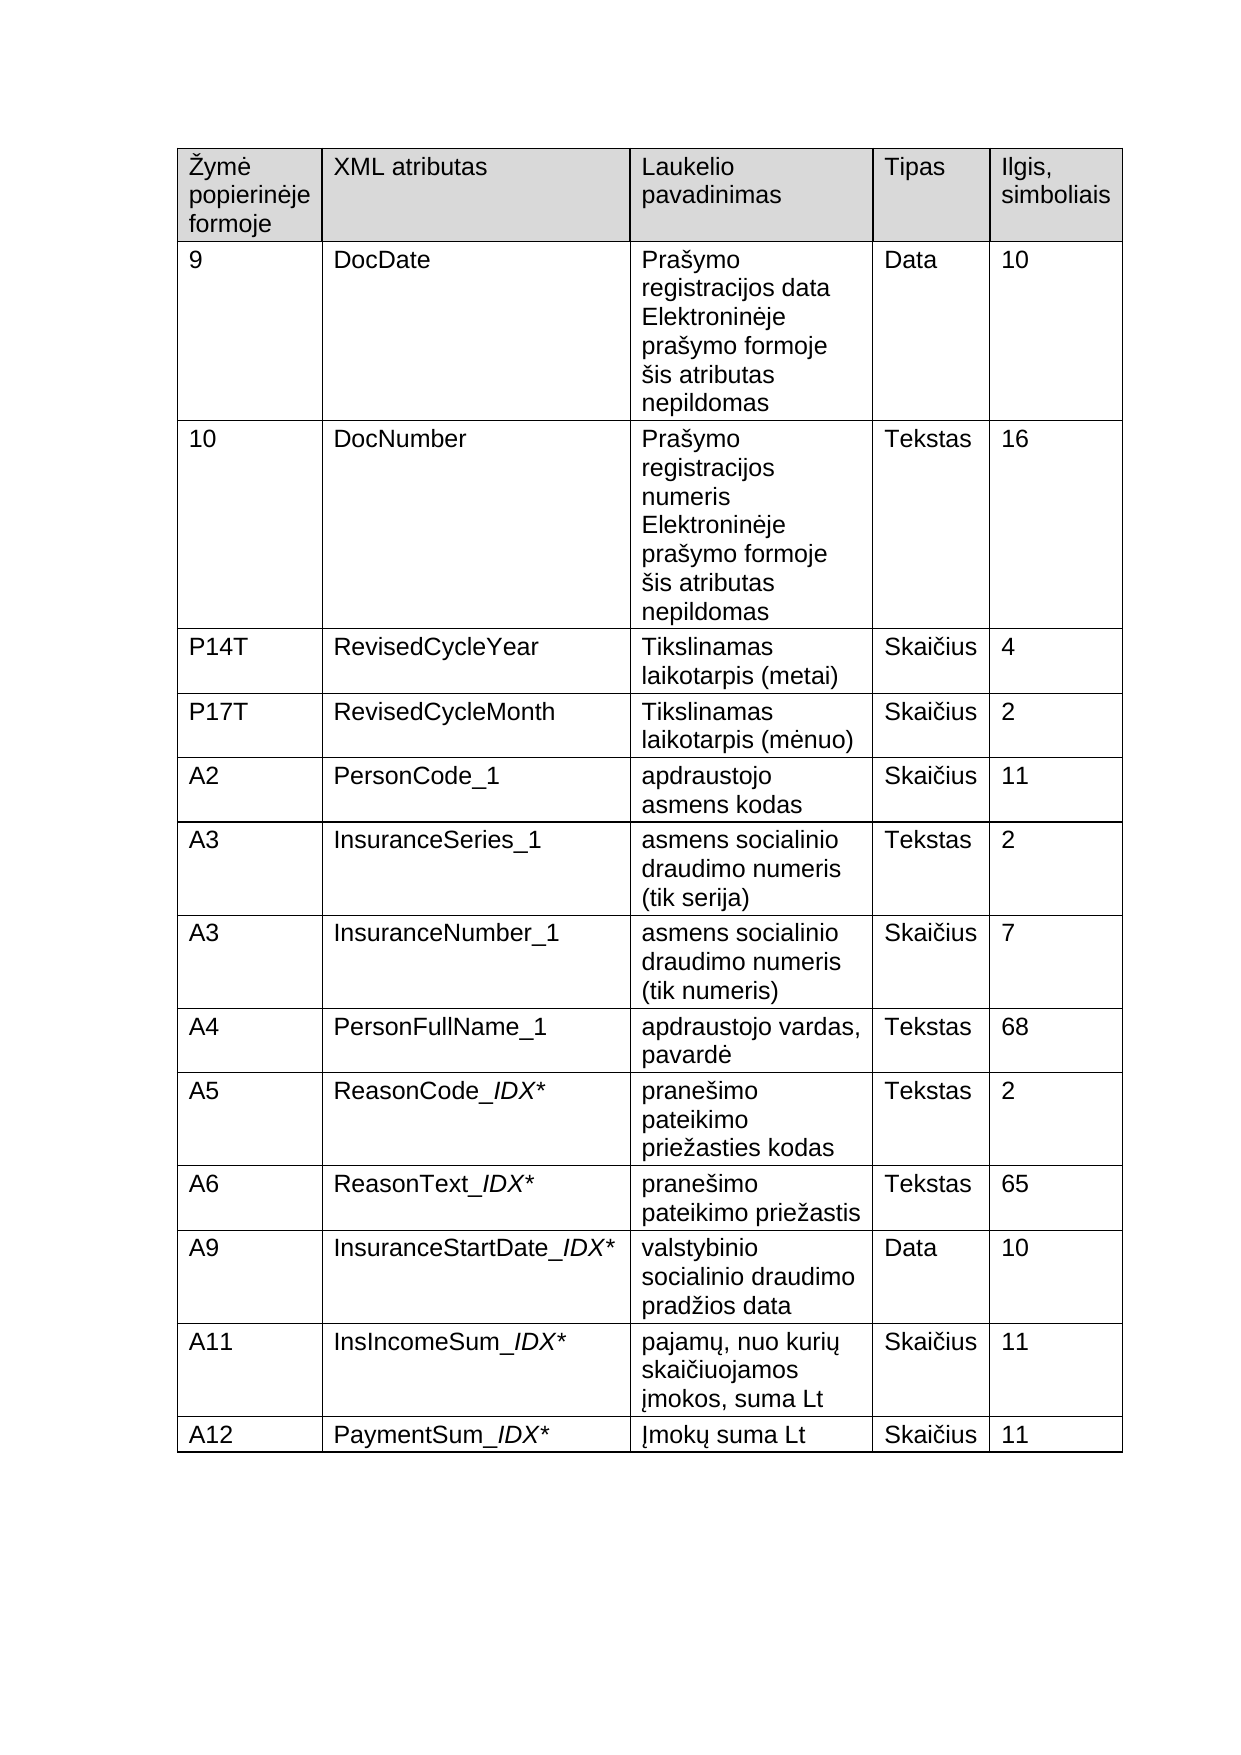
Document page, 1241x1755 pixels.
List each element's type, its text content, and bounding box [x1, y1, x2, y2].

table_cell 68 [990, 1009, 1122, 1072]
table_cell asmens socialinio draudimo numeris (tik numeris) [631, 916, 872, 1008]
table_cell A12 [178, 1417, 322, 1451]
table_cell Tekstas [873, 823, 989, 914]
table_cell 65 [990, 1166, 1122, 1229]
table_cell 2 [990, 1073, 1122, 1165]
table_cell Data [873, 242, 989, 420]
table_header Ilgis, simboliais [991, 149, 1122, 241]
table_cell pajamų, nuo kurių skaičiuojamos įmokos, suma Lt [631, 1324, 872, 1416]
table_cell Tekstas [873, 1166, 989, 1229]
table_cell RevisedCycleYear [323, 629, 630, 693]
table_cell Skaičius [873, 629, 989, 693]
table_cell 11 [990, 1324, 1122, 1416]
table_header XML atributas [323, 149, 629, 241]
table_cell P14T [178, 629, 322, 693]
table_cell InsIncomeSum_IDX* [323, 1324, 630, 1416]
table_cell Tekstas [873, 1009, 989, 1072]
table_cell Prašymo registracijos data Elektroninėje prašymo formoje šis atributas nepildomas [631, 242, 872, 420]
table_header Tipas [874, 149, 989, 241]
table_cell 11 [990, 758, 1122, 821]
table_cell pranešimo pateikimo priežastis [631, 1166, 872, 1229]
table_cell Tekstas [873, 421, 989, 628]
table_cell InsuranceStartDate_IDX* [323, 1231, 630, 1323]
table_cell 11 [990, 1417, 1122, 1451]
table_cell A3 [178, 823, 322, 914]
table_cell A3 [178, 916, 322, 1008]
table_cell 4 [990, 629, 1122, 693]
table_cell PaymentSum_IDX* [323, 1417, 630, 1451]
table_cell Skaičius [873, 916, 989, 1008]
table_cell A6 [178, 1166, 322, 1229]
table_cell 16 [990, 421, 1122, 628]
table_cell DocDate [323, 242, 630, 420]
table_cell RevisedCycleMonth [323, 694, 630, 757]
table_cell 10 [178, 421, 322, 628]
table_cell Skaičius [873, 694, 989, 757]
table_cell P17T [178, 694, 322, 757]
table_cell A5 [178, 1073, 322, 1165]
table_cell Skaičius [873, 758, 989, 821]
table_cell pranešimo pateikimo priežasties kodas [631, 1073, 872, 1165]
table_cell Skaičius [873, 1417, 989, 1451]
table_cell A2 [178, 758, 322, 821]
table_cell InsuranceSeries_1 [323, 823, 630, 914]
table_cell Data [873, 1231, 989, 1323]
table_cell PersonFullName_1 [323, 1009, 630, 1072]
table_cell apdraustojo asmens kodas [631, 758, 872, 821]
table_cell 9 [178, 242, 322, 420]
table_cell apdraustojo vardas, pavardė [631, 1009, 872, 1072]
table_cell A9 [178, 1231, 322, 1323]
table_header Žymė popierinėje formoje [178, 149, 321, 241]
table_header Laukelio pavadinimas [631, 149, 872, 241]
table_cell ReasonText_IDX* [323, 1166, 630, 1229]
table_cell 10 [990, 1231, 1122, 1323]
table_cell Prašymo registracijos numeris Elektroninėje prašymo formoje šis atributas nepildomas [631, 421, 872, 628]
table_cell Tekstas [873, 1073, 989, 1165]
table_cell 2 [990, 694, 1122, 757]
table_cell 2 [990, 823, 1122, 914]
table_cell Įmokų suma Lt [631, 1417, 872, 1451]
table_cell Tikslinamas laikotarpis (metai) [631, 629, 872, 693]
table_cell A11 [178, 1324, 322, 1416]
table_cell Tikslinamas laikotarpis (mėnuo) [631, 694, 872, 757]
table_cell DocNumber [323, 421, 630, 628]
table_cell asmens socialinio draudimo numeris (tik serija) [631, 823, 872, 914]
table_cell valstybinio socialinio draudimo pradžios data [631, 1231, 872, 1323]
table_cell A4 [178, 1009, 322, 1072]
table_cell PersonCode_1 [323, 758, 630, 821]
table_cell 10 [990, 242, 1122, 420]
table_cell Skaičius [873, 1324, 989, 1416]
table_cell ReasonCode_IDX* [323, 1073, 630, 1165]
table_cell 7 [990, 916, 1122, 1008]
table_cell InsuranceNumber_1 [323, 916, 630, 1008]
